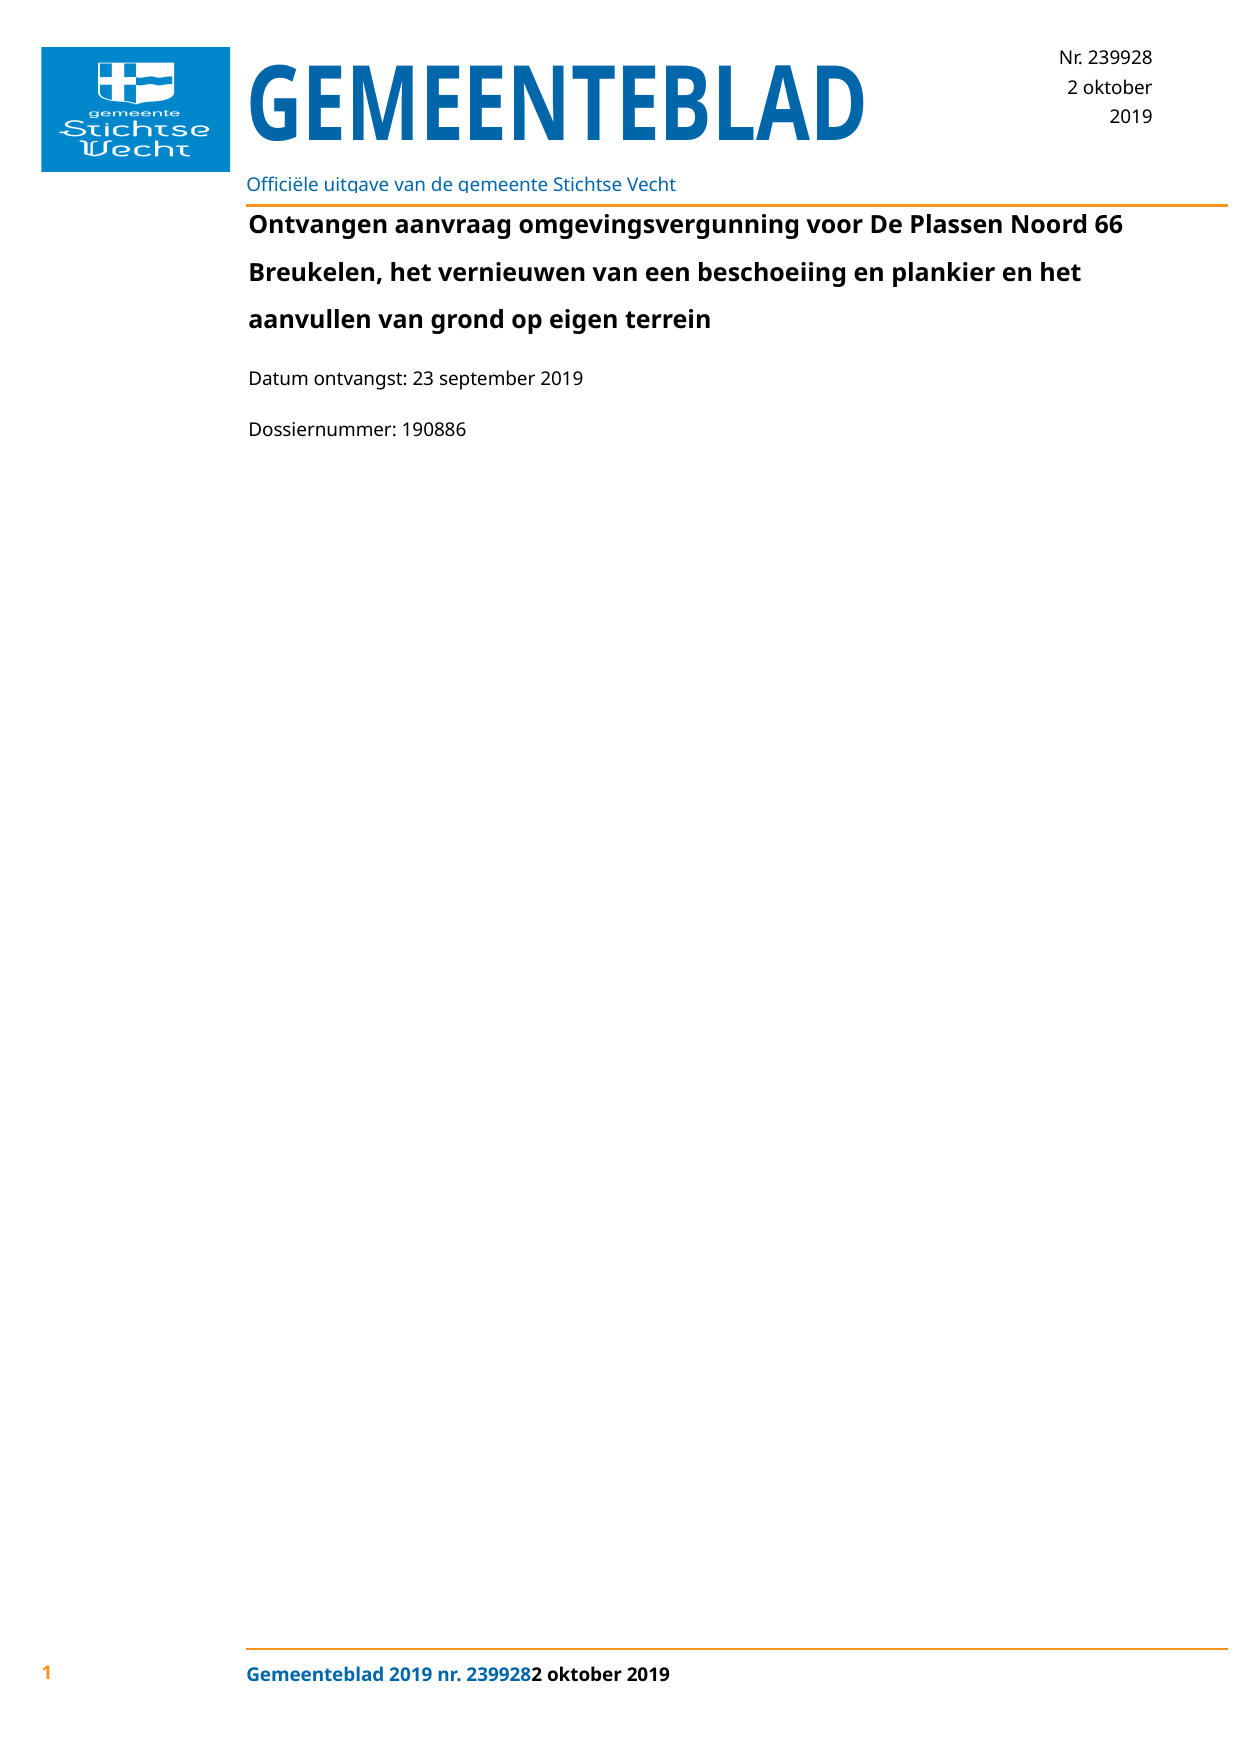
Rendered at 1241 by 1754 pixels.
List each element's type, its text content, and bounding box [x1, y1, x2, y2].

text Ontvangen aanvraag omgevingsvergunning voor De Plassen Noord 66 Breukelen, het vernieuwen van een beschoeiing en plankier en het aanvullen van grond op eigen terrein [248, 207, 1152, 336]
text Dossiernummer: 190886 [248, 416, 1152, 442]
picture [99, 63, 135, 101]
picture [137, 63, 174, 103]
text Datum ontvangst: 23 september 2019 [248, 366, 1152, 391]
